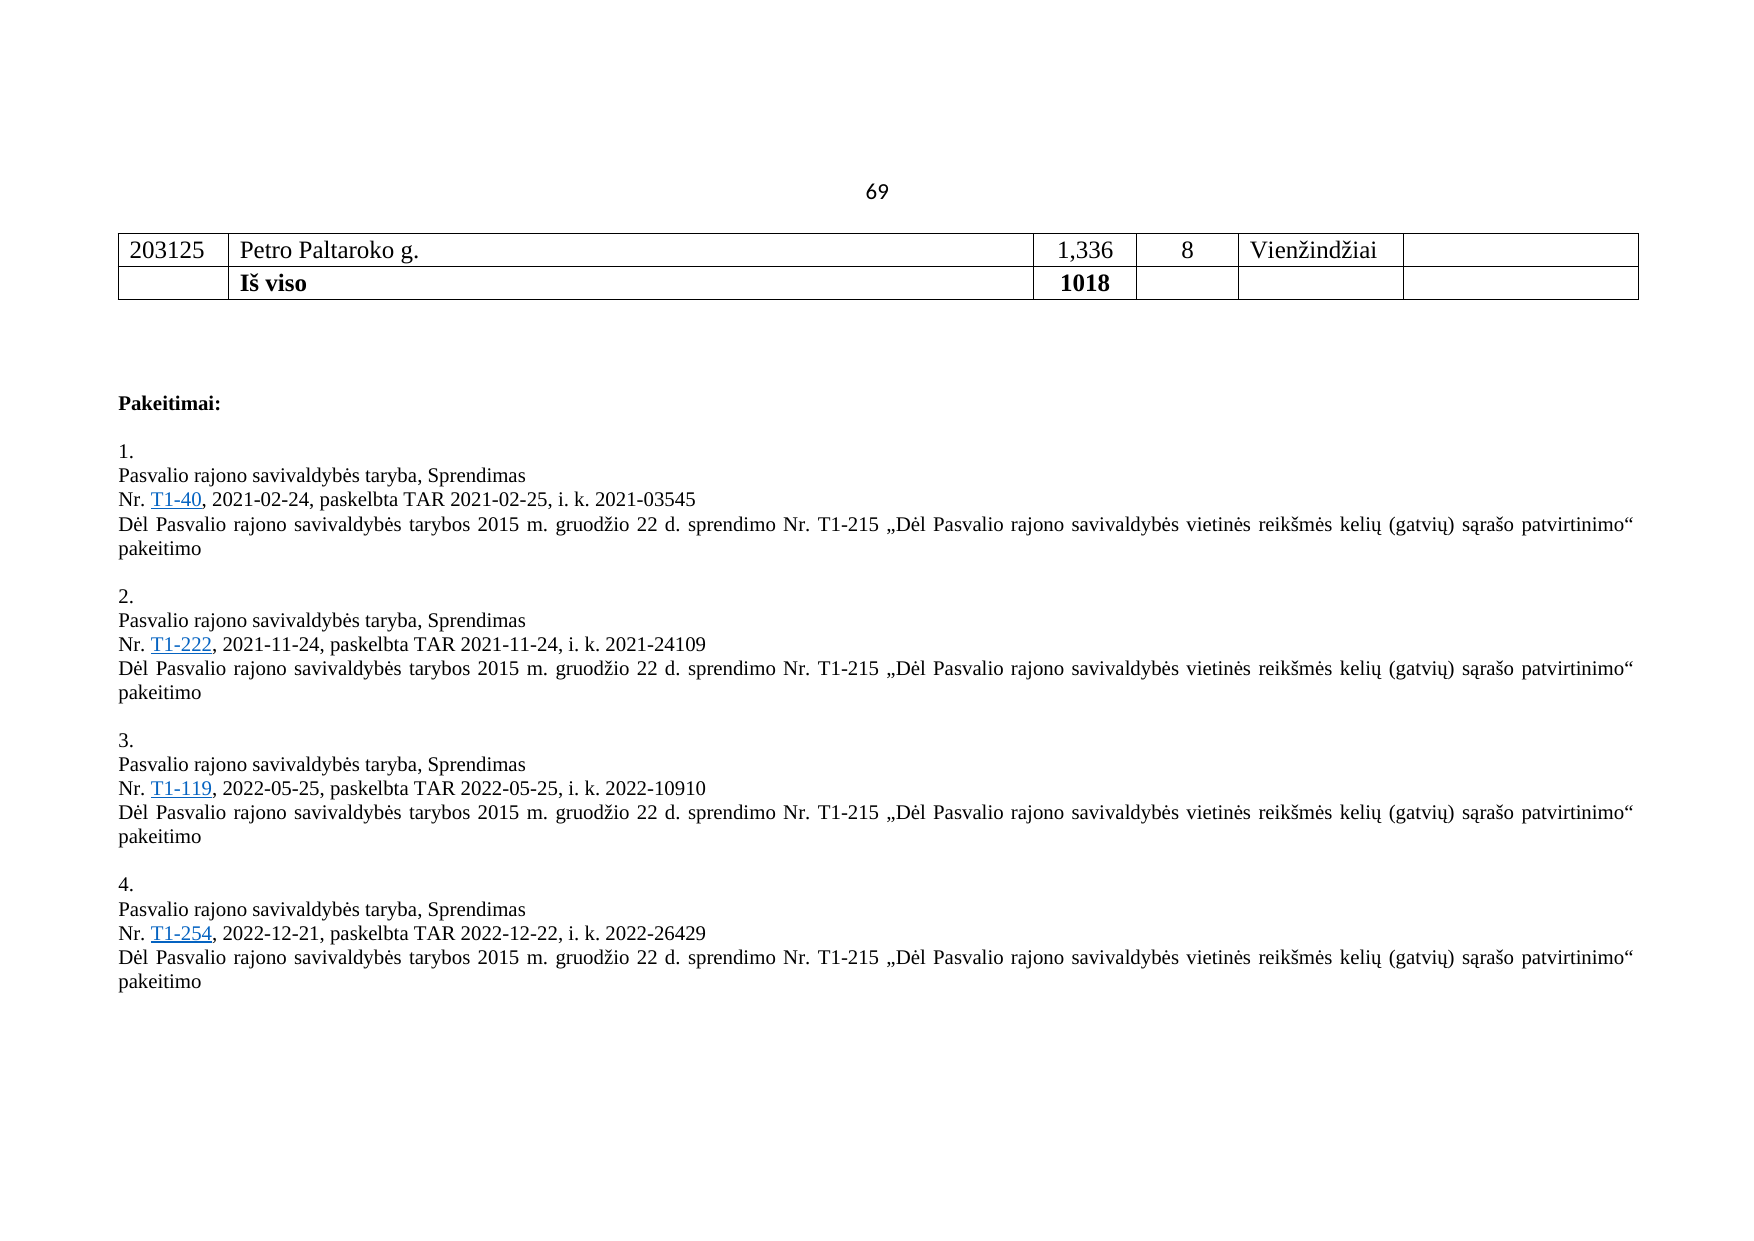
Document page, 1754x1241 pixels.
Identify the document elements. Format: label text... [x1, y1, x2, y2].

table_cell [1404, 234, 1638, 266]
text Dėl Pasvalio rajono savivaldybės tarybos 2015 m. gruodžio 22 d. sprendimo Nr. T1-215 „Dėl Pasvalio rajono savivaldybės vietinės reikšmės kelių (gatvių) sąrašo patvirtinimo“ pakeitimo [118, 511, 1636, 559]
text 1. [118, 439, 1636, 463]
table_cell 1,336 [1034, 234, 1136, 266]
text Dėl Pasvalio rajono savivaldybės tarybos 2015 m. gruodžio 22 d. sprendimo Nr. T1-215 „Dėl Pasvalio rajono savivaldybės vietinės reikšmės kelių (gatvių) sąrašo patvirtinimo“ pakeitimo [118, 656, 1636, 704]
table_cell Petro Paltaroko g. [229, 234, 1033, 266]
text Pasvalio rajono savivaldybės taryba, Sprendimas [118, 608, 1636, 632]
table_cell 203125 [119, 234, 228, 266]
text Pasvalio rajono savivaldybės taryba, Sprendimas [118, 463, 1636, 487]
text Nr. T1-254, 2022-12-21, paskelbta TAR 2022-12-22, i. k. 2022-26429 [118, 921, 1636, 944]
text Pasvalio rajono savivaldybės taryba, Sprendimas [118, 896, 1636, 921]
table_cell [1239, 267, 1403, 299]
text Pakeitimai: [118, 391, 1636, 415]
text Pasvalio rajono savivaldybės taryba, Sprendimas [118, 752, 1636, 776]
table_cell 8 [1137, 234, 1238, 266]
table_cell [119, 267, 228, 299]
text 4. [118, 872, 1636, 896]
text 2. [118, 584, 1636, 608]
table_cell 1018 [1034, 267, 1136, 299]
text Nr. T1-222, 2021-11-24, paskelbta TAR 2021-11-24, i. k. 2021-24109 [118, 632, 1636, 656]
text Dėl Pasvalio rajono savivaldybės tarybos 2015 m. gruodžio 22 d. sprendimo Nr. T1-215 „Dėl Pasvalio rajono savivaldybės vietinės reikšmės kelių (gatvių) sąrašo patvirtinimo“ pakeitimo [118, 944, 1636, 993]
text Nr. T1-40, 2021-02-24, paskelbta TAR 2021-02-25, i. k. 2021-03545 [118, 487, 1636, 511]
table_cell Iš viso [229, 267, 1033, 299]
table_cell [1137, 267, 1238, 299]
text Nr. T1-119, 2022-05-25, paskelbta TAR 2022-05-25, i. k. 2022-10910 [118, 776, 1636, 800]
table_cell [1404, 267, 1638, 299]
text 3. [118, 728, 1636, 752]
text Dėl Pasvalio rajono savivaldybės tarybos 2015 m. gruodžio 22 d. sprendimo Nr. T1-215 „Dėl Pasvalio rajono savivaldybės vietinės reikšmės kelių (gatvių) sąrašo patvirtinimo“ pakeitimo [118, 800, 1636, 848]
table_cell Vienžindžiai [1239, 234, 1403, 266]
